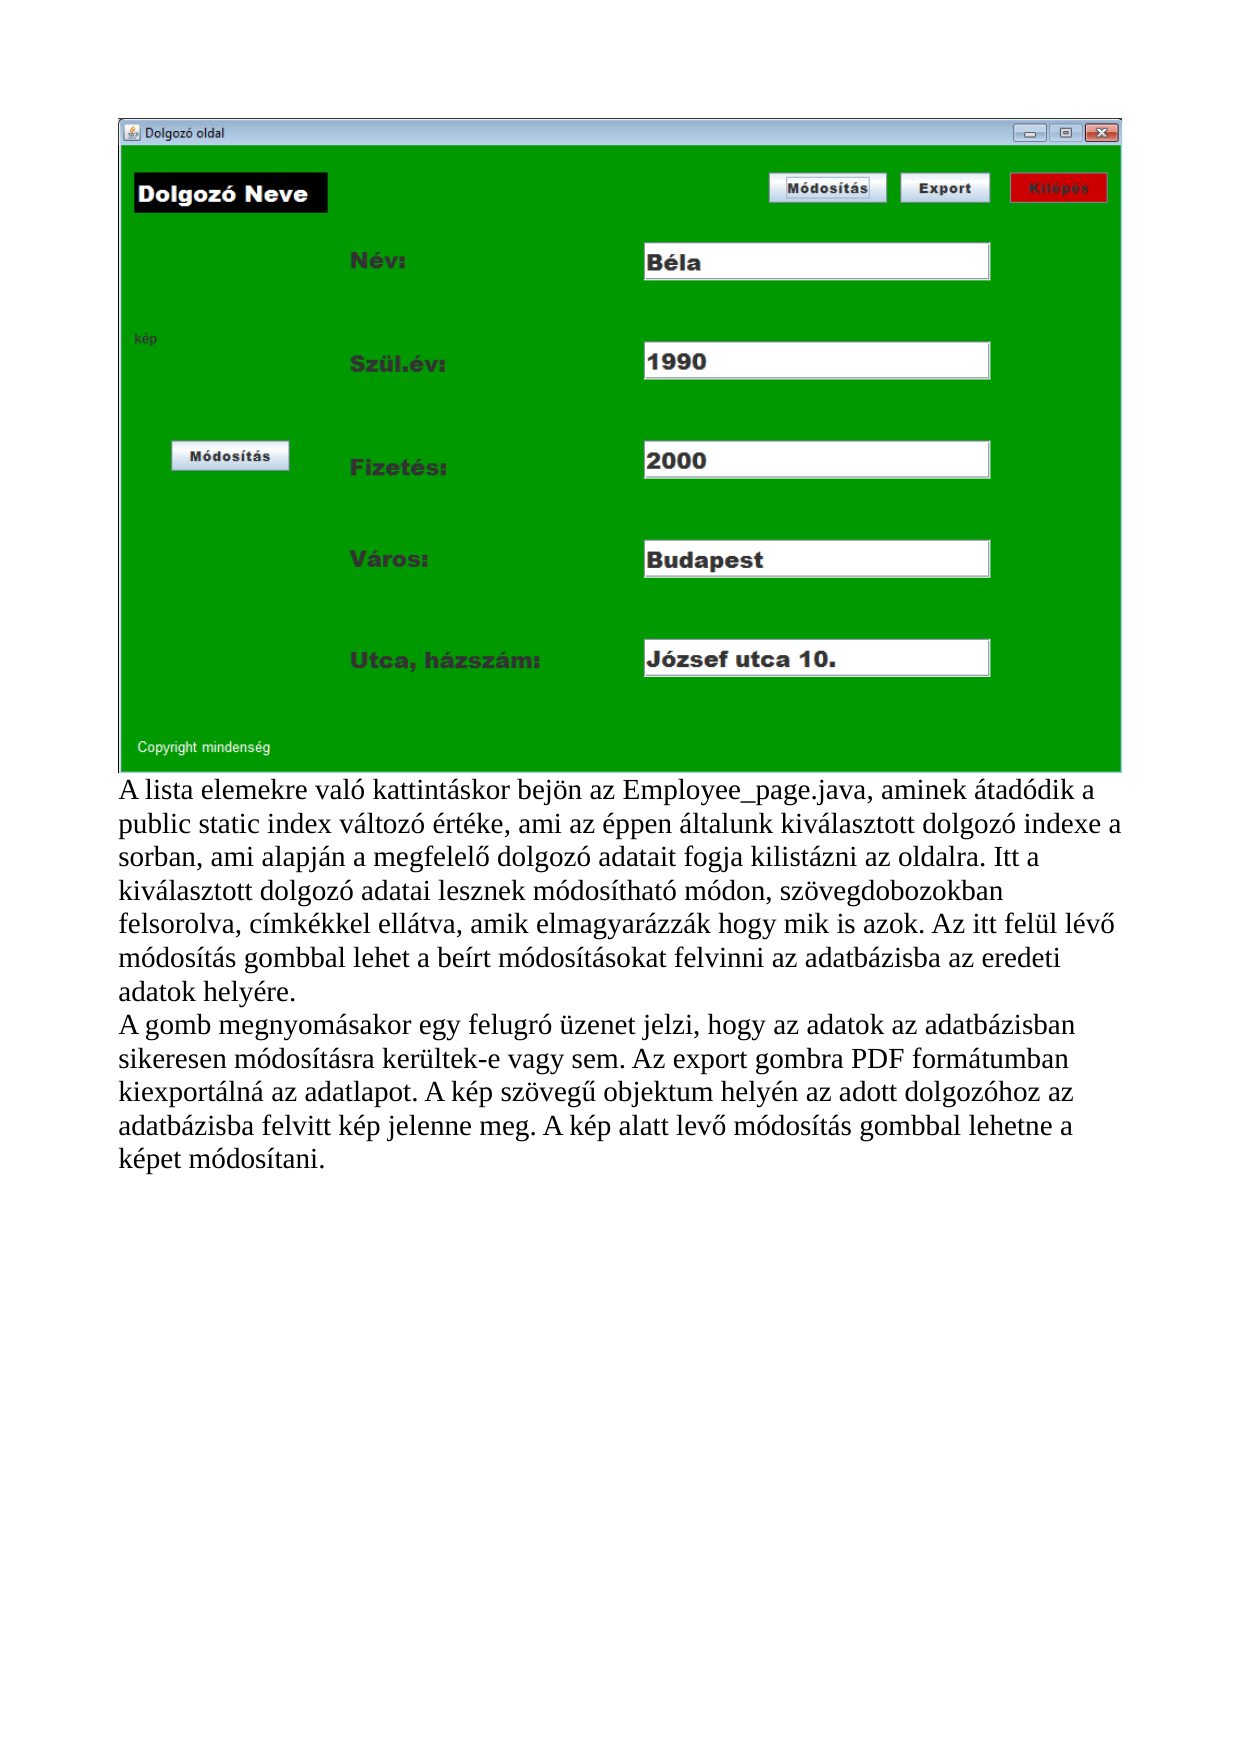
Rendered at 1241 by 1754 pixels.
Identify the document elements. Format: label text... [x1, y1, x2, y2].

text A lista elemekre való kattintáskor bejön az Employee_page.java, aminek átadódik a public static index változó értéke, ami az éppen általunk kiválasztott dolgozó indexe a sorban, ami alapján a megfelelő dolgozó adatait fogja kilistázni az oldalra. Itt a kiválasztott dolgozó adatai lesznek módosítható módon, szövegdobozokban felsorolva, címkékkel ellátva, amik elmagyarázzák hogy mik is azok. Az itt felül lévő módosítás gombbal lehet a beírt módosításokat felvinni az adatbázisba az eredeti adatok helyére. [118, 773, 1122, 1007]
text A gomb megnyomásakor egy felugró üzenet jelzi, hogy az adatok az adatbázisban sikeresen módosításra kerültek-e vagy sem. Az export gombra PDF formátumban kiexportálná az adatlapot. A kép szövegű objektum helyén az adott dolgozóhoz az adatbázisba felvitt kép jelenne meg. A kép alatt levő módosítás gombbal lehetne a képet módosítani. [118, 1007, 1122, 1175]
